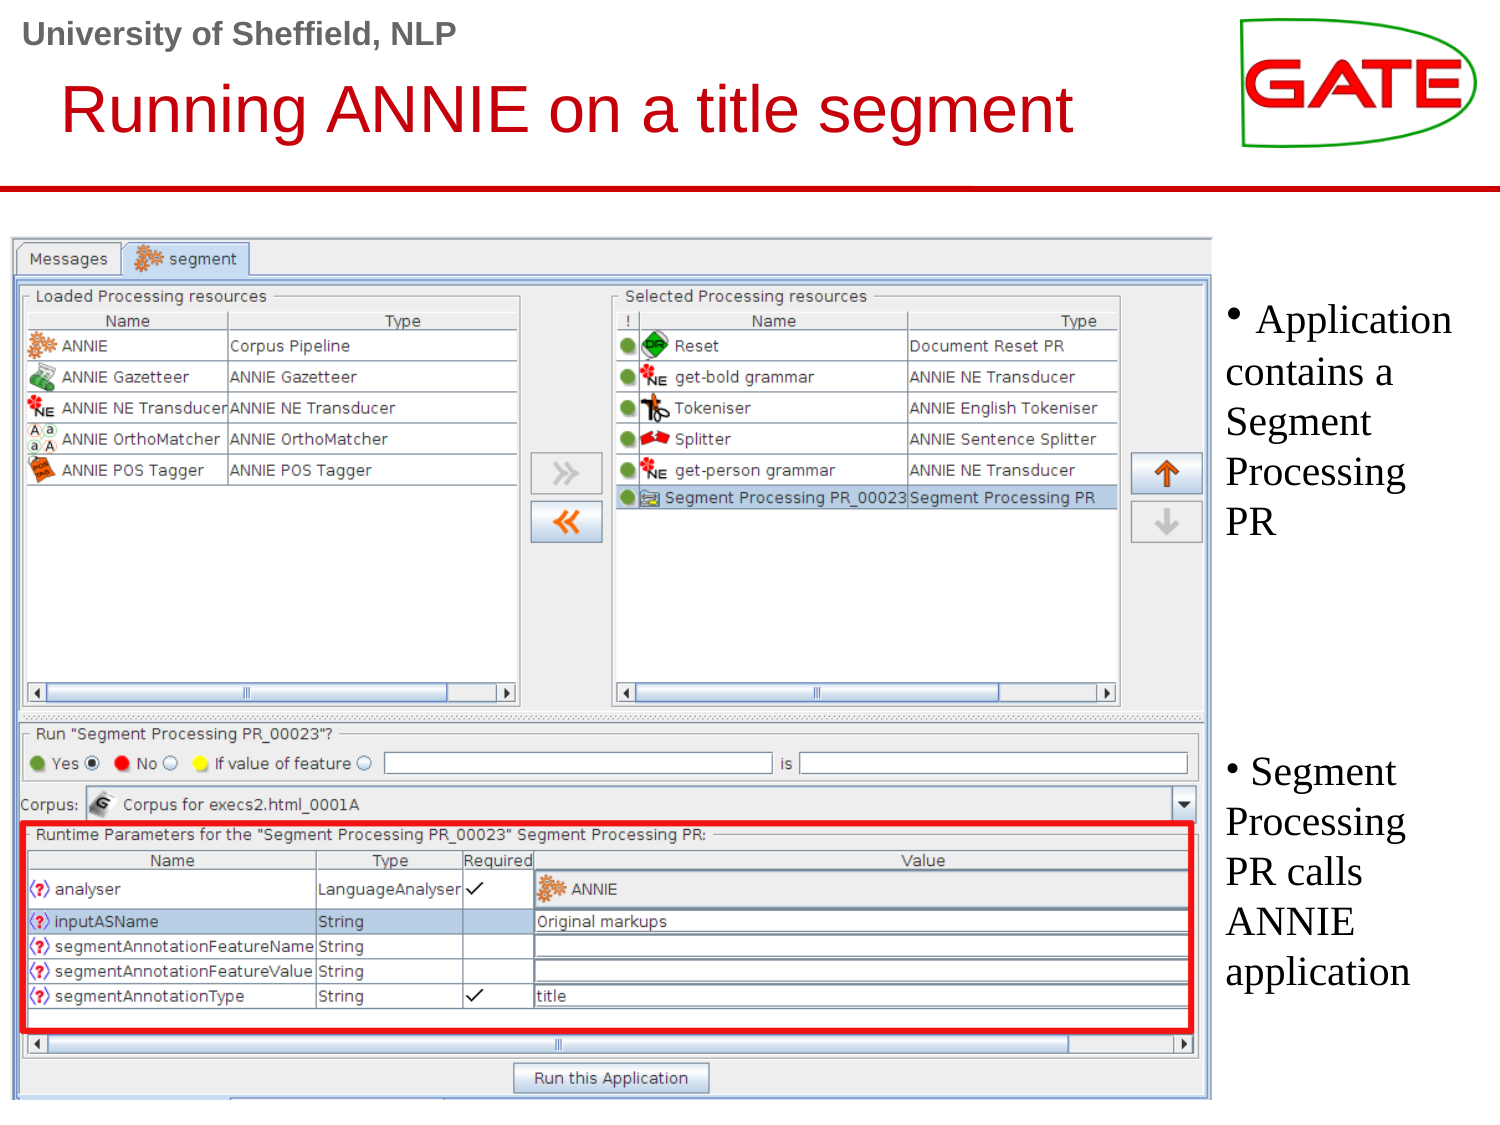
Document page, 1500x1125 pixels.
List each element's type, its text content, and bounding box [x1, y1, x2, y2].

text_box Application contains a Segment Processing PR Segment Processing PR calls ANNIE application [1213, 276, 1477, 992]
title Running ANNIE on a title segment [45, 0, 1388, 212]
picture [1388, 18, 1477, 148]
picture [10, 236, 1213, 1100]
